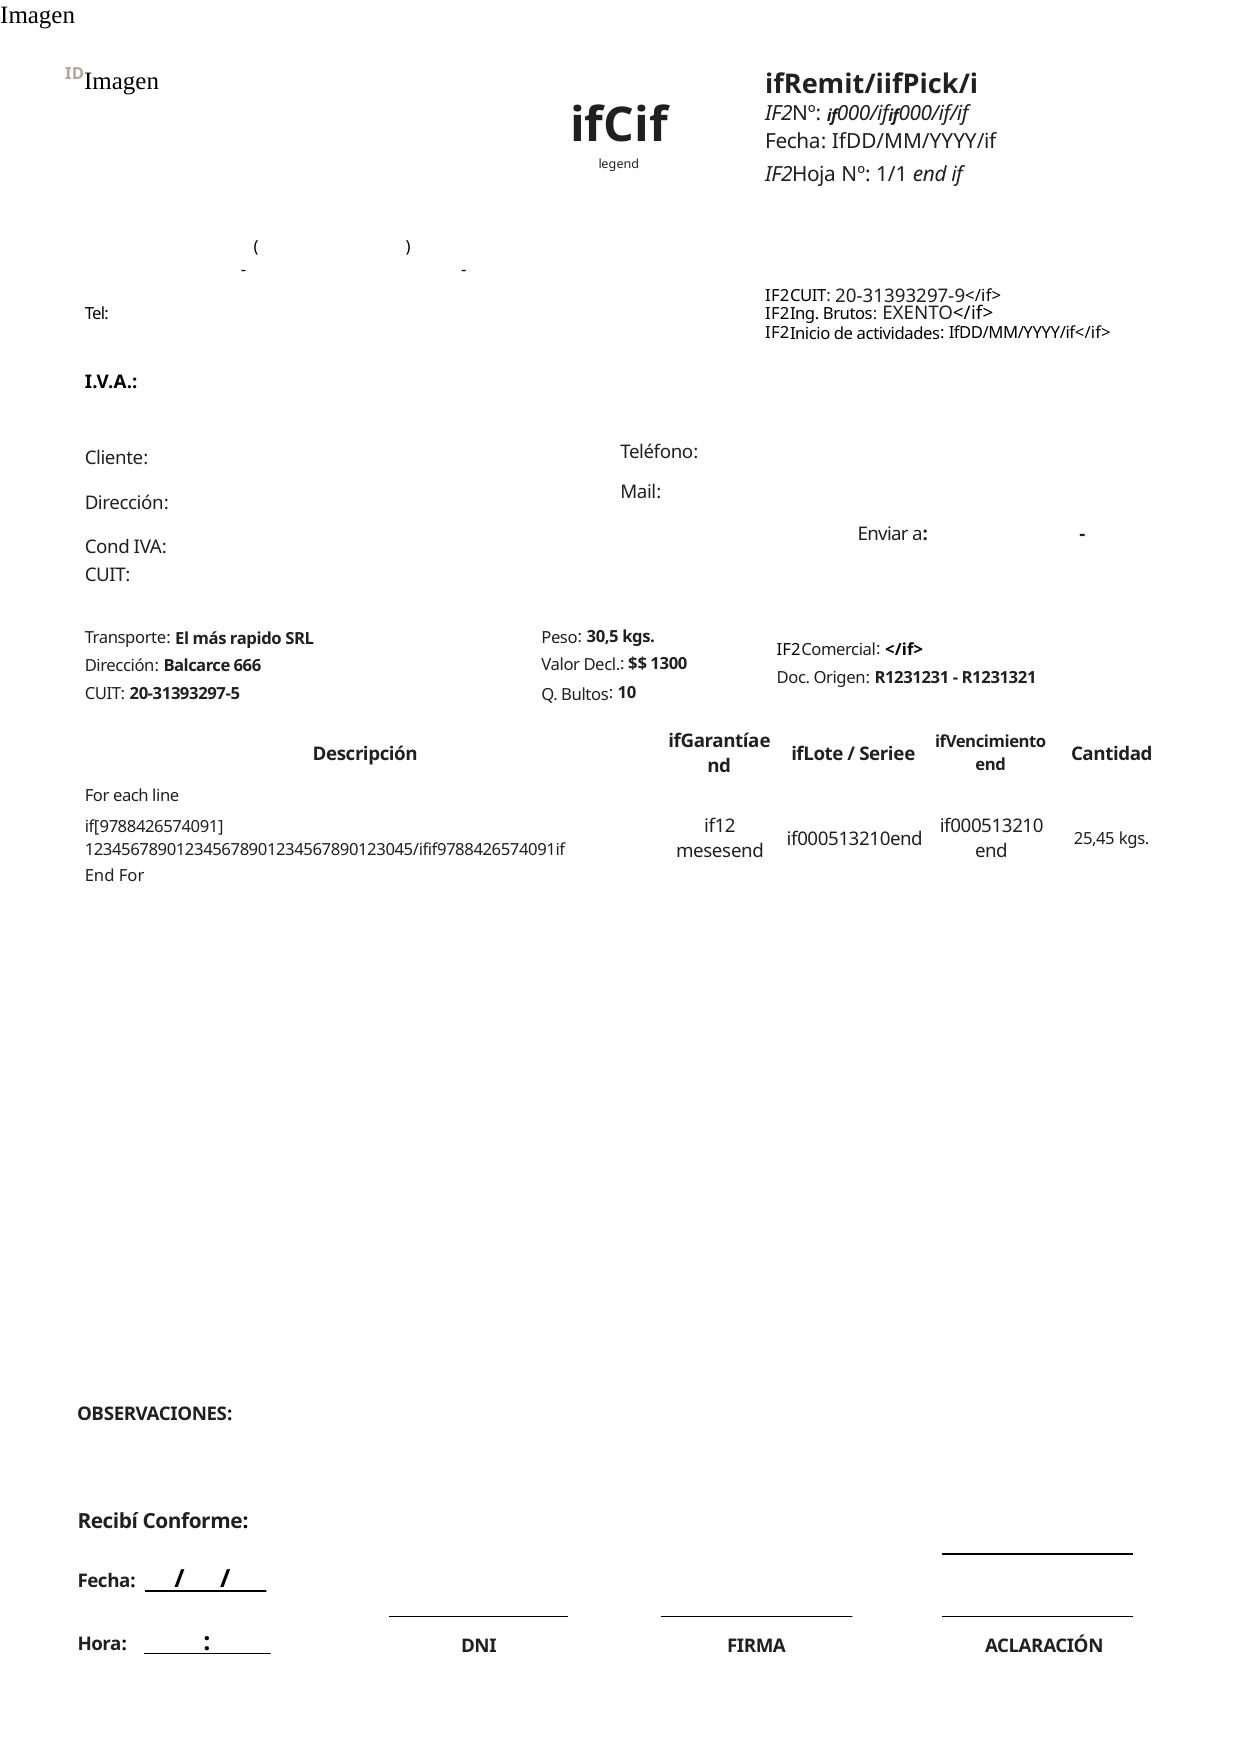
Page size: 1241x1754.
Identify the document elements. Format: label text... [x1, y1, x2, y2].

table_cell if12 mesesend [665, 812, 774, 863]
table_header [665, 784, 774, 812]
table_cell [1048, 863, 1175, 892]
table_cell 25,45 kgs. [1048, 812, 1175, 863]
table_header [774, 784, 935, 812]
table_cell if[9788426574091] 123456789012345678901234567890123045/ifif9788426574091if [65, 812, 665, 863]
table_cell if000513210end [774, 812, 935, 863]
table_cell [774, 863, 935, 892]
table_cell End For [65, 863, 665, 892]
table_header [935, 784, 1047, 812]
table_cell if000513210end [935, 812, 1047, 863]
table_header [1048, 784, 1175, 812]
table_header For each line [65, 784, 665, 812]
table_cell [665, 863, 774, 892]
table_cell [935, 863, 1047, 892]
